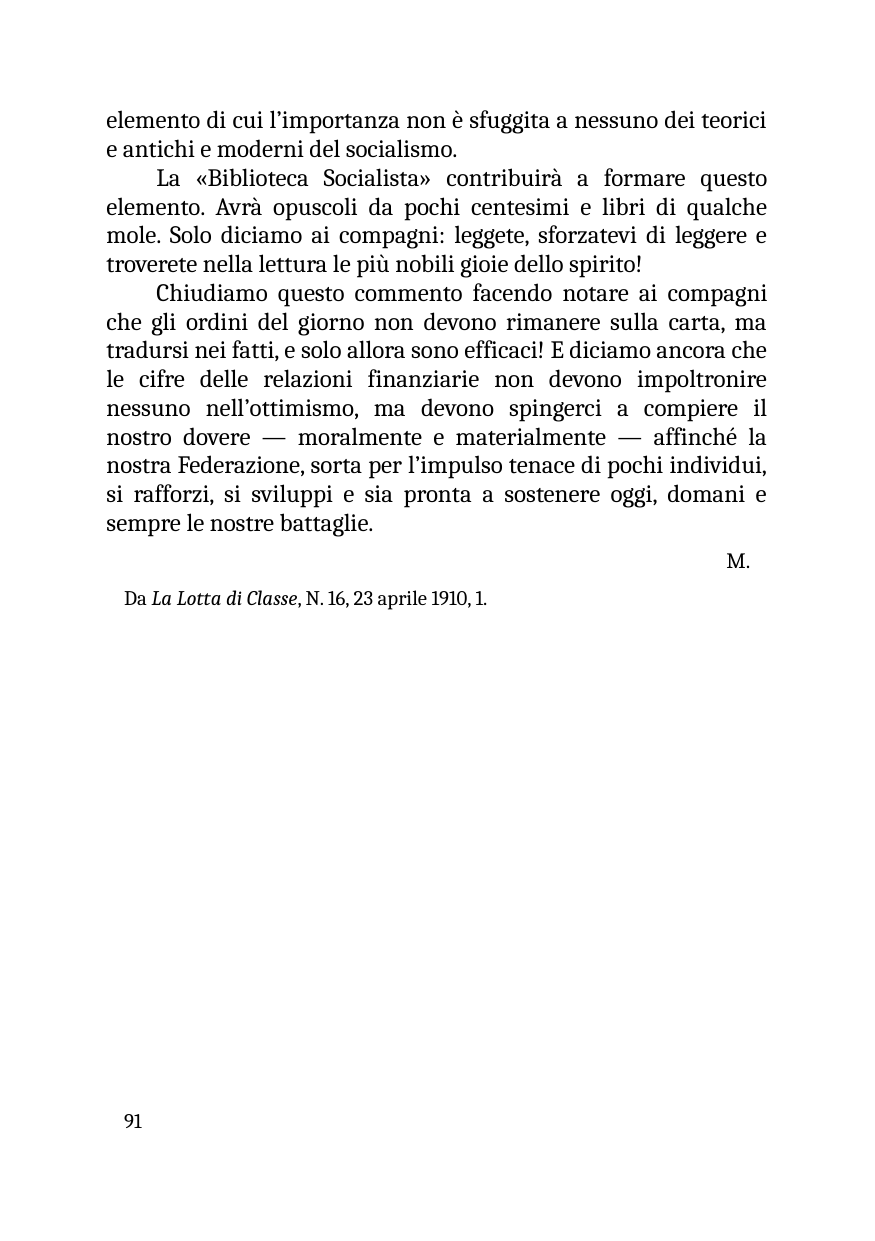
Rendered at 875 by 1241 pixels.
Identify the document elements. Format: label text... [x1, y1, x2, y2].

text M. [106, 549, 750, 574]
text elemento di cui l’importanza non è sfuggita a nessuno dei teorici e antichi e moderni del socialismo. [106, 106, 768, 164]
text La «Biblioteca Socialista» contribuirà a formare questo elemento. Avrà opuscoli da pochi centesimi e libri di qualche mole. Solo diciamo ai compagni: leggete, sforzatevi di leggere e troverete nella lettura le più nobili gioie dello spirito! [106, 164, 768, 279]
text Da La Lotta di Classe, N. 16, 23 aprile 1910, 1. [124, 586, 750, 610]
text Chiudiamo questo commento facendo notare ai compagni che gli ordini del giorno non devono rimanere sulla carta, ma tradursi nei fatti, e solo allora sono efficaci! E diciamo ancora che le cifre delle relazioni finanziarie non devono impoltronire nessuno nell’ottimismo, ma devono spingerci a compiere il nostro dovere — moralmente e materialmente — affinché la nostra Federazione, sorta per l’impulso tenace di pochi individui, si rafforzi, si sviluppi e sia pronta a sostenere oggi, domani e sempre le nostre battaglie. [106, 279, 768, 537]
